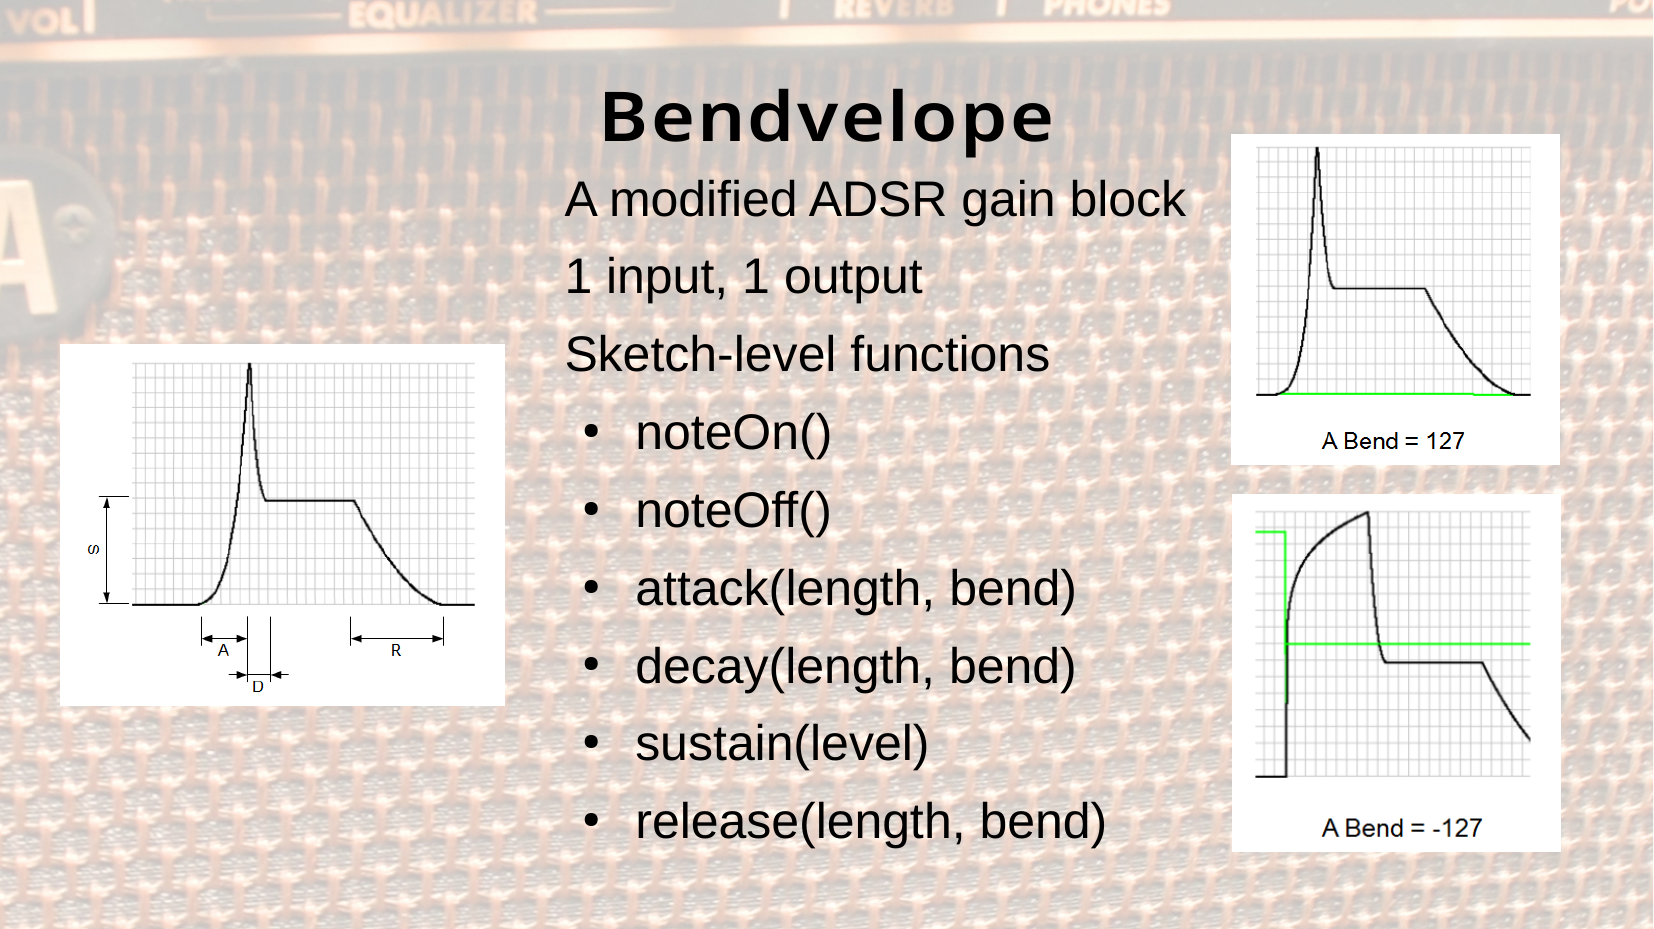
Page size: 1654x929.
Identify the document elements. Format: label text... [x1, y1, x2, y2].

title Bendvelope [82, 36, 1571, 192]
picture [0, 0, 1654, 929]
list A modified ADSR gain block 1 input, 1 output Sketch-level functions noteOn() noteOff() attack(length, bend) decay(length, bend) sustain(level) release(length, bend) [564, 170, 1232, 929]
